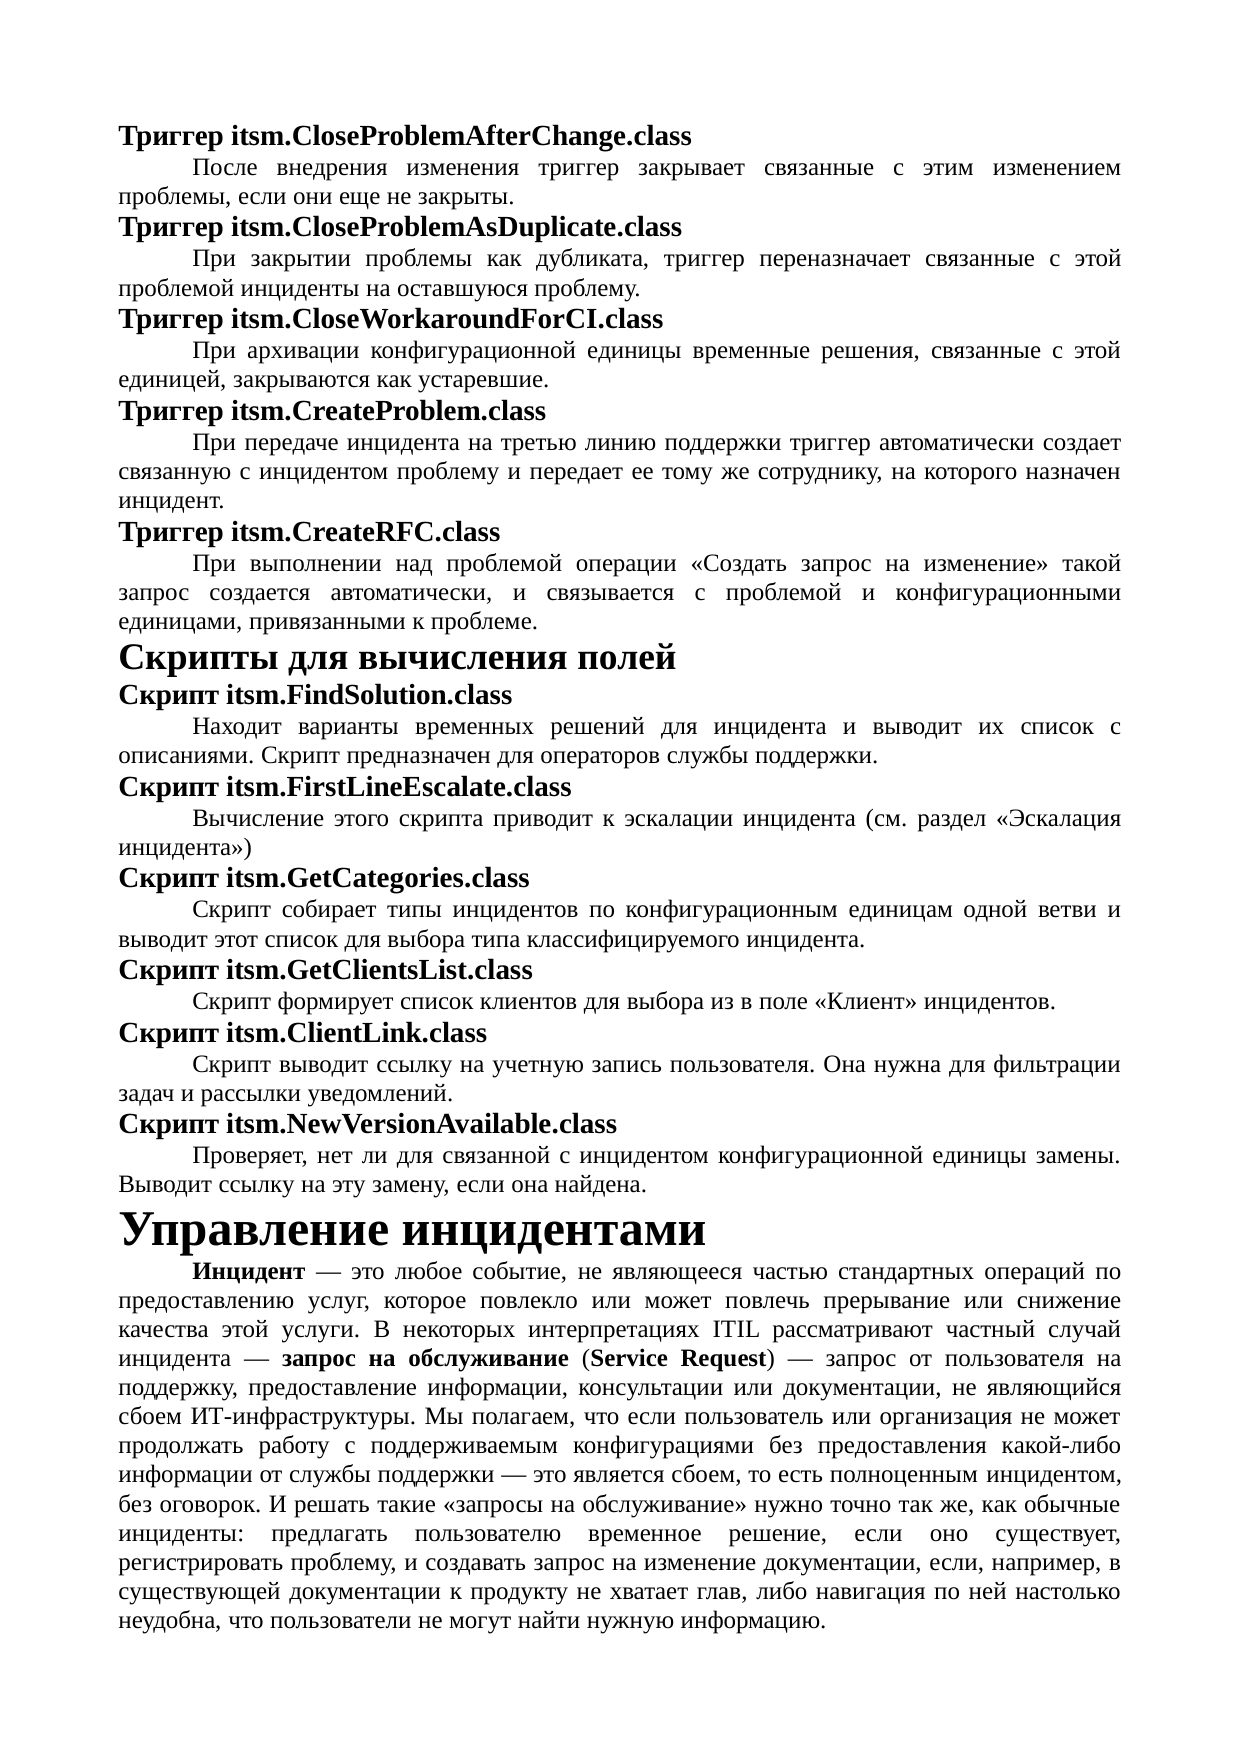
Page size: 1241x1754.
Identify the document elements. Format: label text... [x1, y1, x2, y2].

subtitle Триггер itsm.CreateProblem.class [118, 393, 1122, 427]
text Скрипт выводит ссылку на учетную запись пользователя. Она нужна для фильтрации задач и рассылки уведомлений. [118, 1049, 1122, 1107]
subtitle Скрипт itsm.NewVersionAvailable.class [118, 1107, 1122, 1140]
text Находит варианты временных решений для инцидента и выводит их список с описаниями. Скрипт предназначен для операторов службы поддержки. [118, 711, 1122, 769]
subtitle Скрипты для вычисления полей [118, 634, 1122, 677]
text При архивации конфигурационной единицы временные решения, связанные с этой единицей, закрываются как устаревшие. [118, 335, 1122, 393]
subtitle Скрипт itsm.FindSolution.class [118, 677, 1122, 711]
subtitle Триггер itsm.CreateRFC.class [118, 514, 1122, 547]
text После внедрения изменения триггер закрывает связанные с этим изменением проблемы, если они еще не закрыты. [118, 152, 1122, 210]
text При выполнении над проблемой операции «Создать запрос на изменение» такой запрос создается автоматически, и связывается с проблемой и конфигурационными единицами, привязанными к проблеме. [118, 547, 1122, 634]
text Вычисление этого скрипта приводит к эскалации инцидента (см. раздел «Эскалация инцидента») [118, 803, 1122, 861]
subtitle Триггер itsm.CloseProblemAfterChange.class [118, 118, 1122, 152]
subtitle Триггер itsm.CloseWorkaroundForCI.class [118, 301, 1122, 335]
subtitle Скрипт itsm.GetCategories.class [118, 861, 1122, 894]
subtitle Управление инцидентами [118, 1198, 1122, 1256]
text Скрипт собирает типы инцидентов по конфигурационным единицам одной ветви и выводит этот список для выбора типа классифицируемого инцидента. [118, 894, 1122, 952]
text Скрипт формирует список клиентов для выбора из в поле «Клиент» инцидентов. [118, 986, 1122, 1015]
subtitle Скрипт itsm.FirstLineEscalate.class [118, 769, 1122, 803]
text При передаче инцидента на третью линию поддержки триггер автоматически создает связанную с инцидентом проблему и передает ее тому же сотруднику, на которого назначен инцидент. [118, 427, 1122, 514]
subtitle Триггер itsm.CloseProblemAsDuplicate.class [118, 210, 1122, 243]
text При закрытии проблемы как дубликата, триггер переназначает связанные с этой проблемой инциденты на оставшуюся проблему. [118, 243, 1122, 301]
text Проверяет, нет ли для связанной с инцидентом конфигурационной единицы замены. Выводит ссылку на эту замену, если она найдена. [118, 1140, 1122, 1198]
subtitle Скрипт itsm.GetClientsList.class [118, 952, 1122, 986]
text Инцидент — это любое событие, не являющееся частью стандартных операций по предоставлению услуг, которое повлекло или может повлечь прерывание или снижение качества этой услуги. В некоторых интерпретациях ITIL рассматривают частный случай инцидента — запрос на обслуживание (Service Request) — запрос от пользователя на поддержку, предоставление информации, консультации или документации, не являющийся сбоем ИТ-инфраструктуры. Мы полагаем, что если пользователь или организация не может продолжать работу с поддерживаемым конфигурациями без предоставления какой-либо информации от службы поддержки — это является сбоем, то есть полноценным инцидентом, без оговорок. И решать такие «запросы на обслуживание» нужно точно так же, как обычные инциденты: предлагать пользователю временное решение, если оно существует, регистрировать проблему, и создавать запрос на изменение документации, если, например, в существующей документации к продукту не хватает глав, либо навигация по ней настолько неудобна, что пользователи не могут найти нужную информацию. [118, 1256, 1122, 1634]
subtitle Скрипт itsm.ClientLink.class [118, 1015, 1122, 1049]
